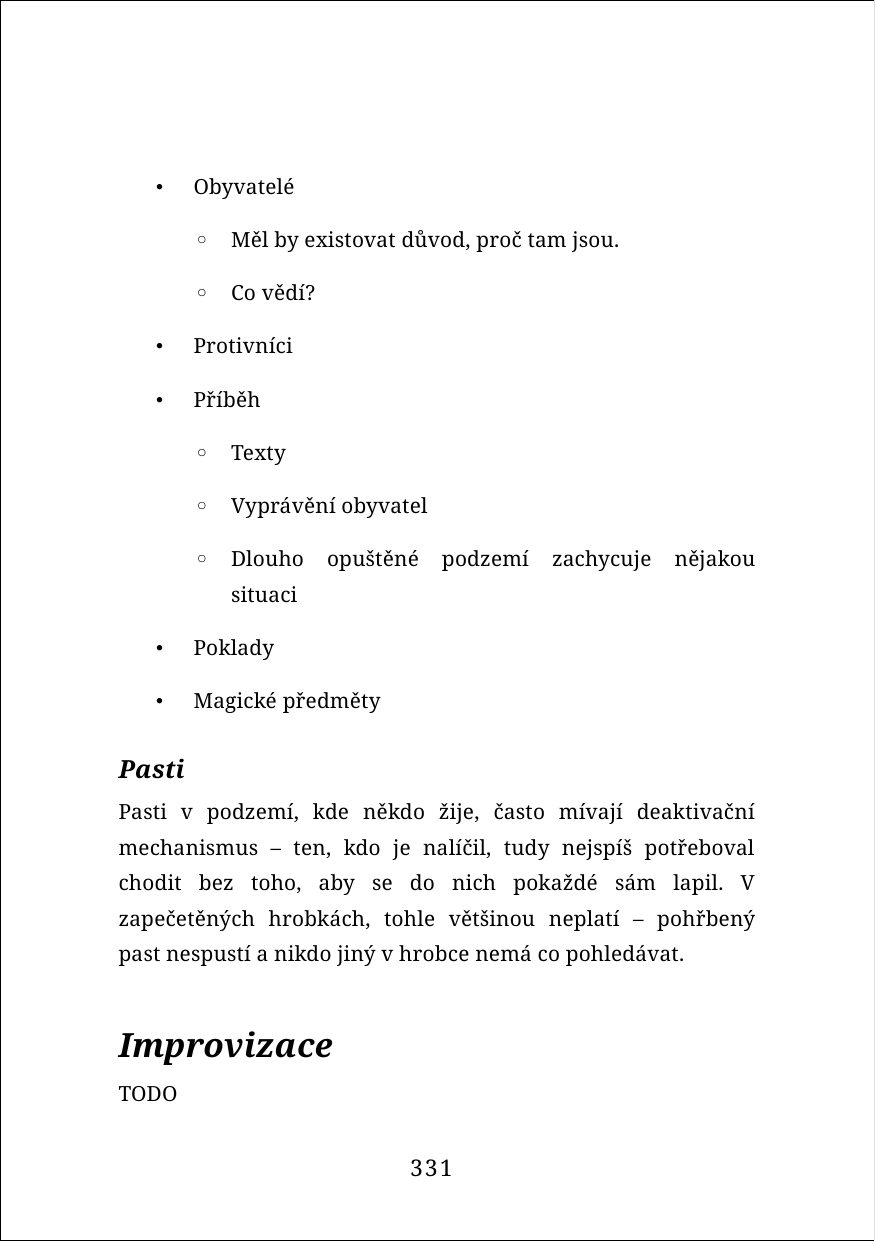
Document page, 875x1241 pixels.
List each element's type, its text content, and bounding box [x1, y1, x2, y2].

list Poklady [156, 633, 756, 662]
list Co vědí? [193, 278, 756, 307]
subtitle Pasti [118, 751, 756, 785]
list Měl by existovat důvod, proč tam jsou. [193, 225, 756, 253]
list Obyvatelé [156, 172, 756, 200]
subtitle Improvizace [118, 1022, 756, 1067]
list Vyprávění obyvatel [193, 491, 756, 519]
list Texty [193, 438, 756, 466]
list Dlouho opuštěné podzemí zachycuje nějakou situaci [193, 544, 756, 608]
list Magické předměty [156, 686, 756, 715]
list Protivníci [156, 331, 756, 360]
list Příběh [156, 385, 756, 413]
text Pasti v podzemí, kde někdo žije, často mívají deaktivační mechanismus – ten, kdo je nalíčil, tudy nejspíš potřeboval chodit bez toho, aby se do nich pokaždé sám lapil. V zapečetěných hrobkách, tohle většinou neplatí – pohřbený past nespustí a nikdo jiný v hrobce nemá co pohledávat. [118, 797, 756, 968]
text TODO [118, 1079, 756, 1108]
